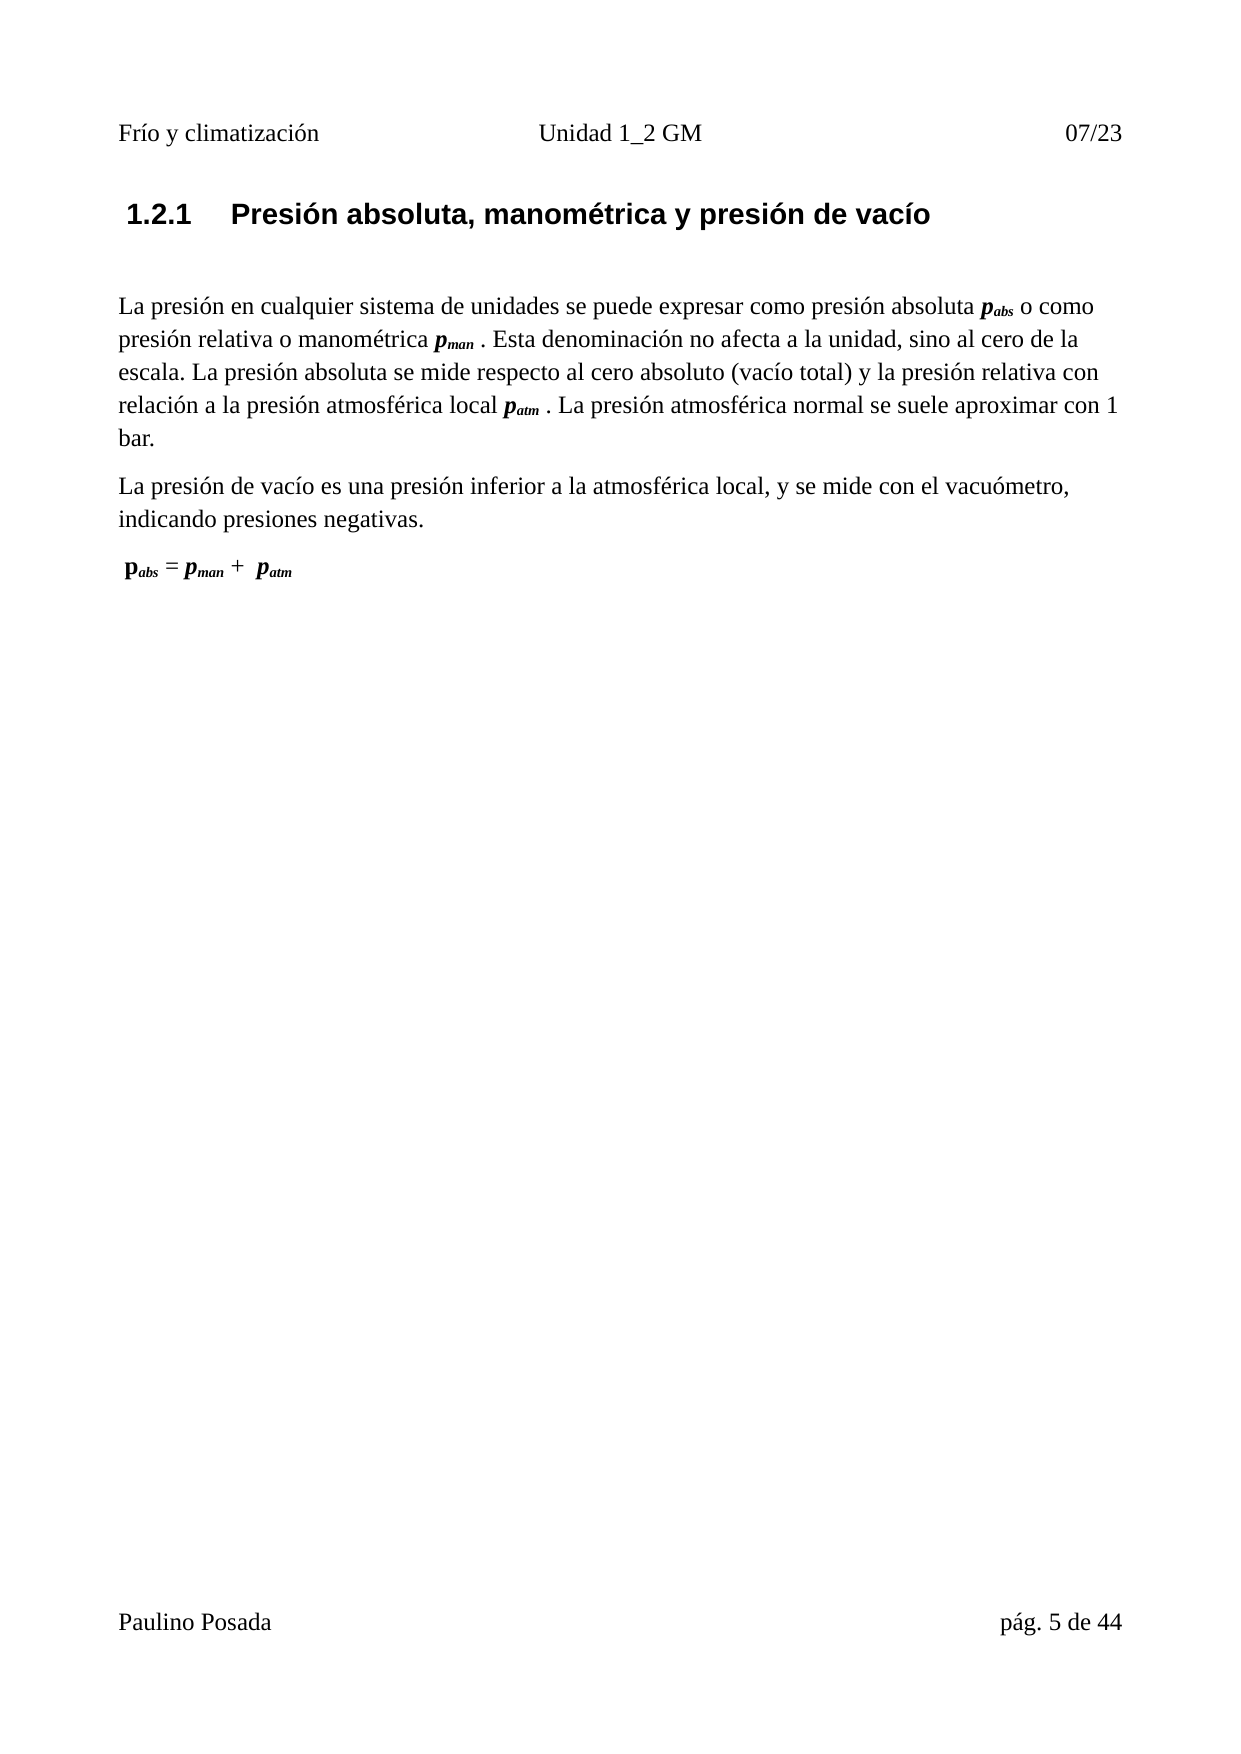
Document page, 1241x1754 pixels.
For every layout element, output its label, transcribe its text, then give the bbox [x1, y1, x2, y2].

text pabs = pman + patm [118, 551, 1122, 580]
text La presión de vacío es una presión inferior a la atmosférica local, y se mide con el vacuómetro, indicando presiones negativas. [118, 471, 1122, 532]
subtitle Presión absoluta, manométrica y presión de vacío [118, 197, 1122, 231]
text La presión en cualquier sistema de unidades se puede expresar como presión absoluta pabs o como presión relativa o manométrica pman . Esta denominación no afecta a la unidad, sino al cero de la escala. La presión absoluta se mide respecto al cero absoluto (vacío total) y la presión relativa con relación a la presión atmosférica local patm . La presión atmosférica normal se suele aproximar con 1 bar. [118, 291, 1122, 452]
